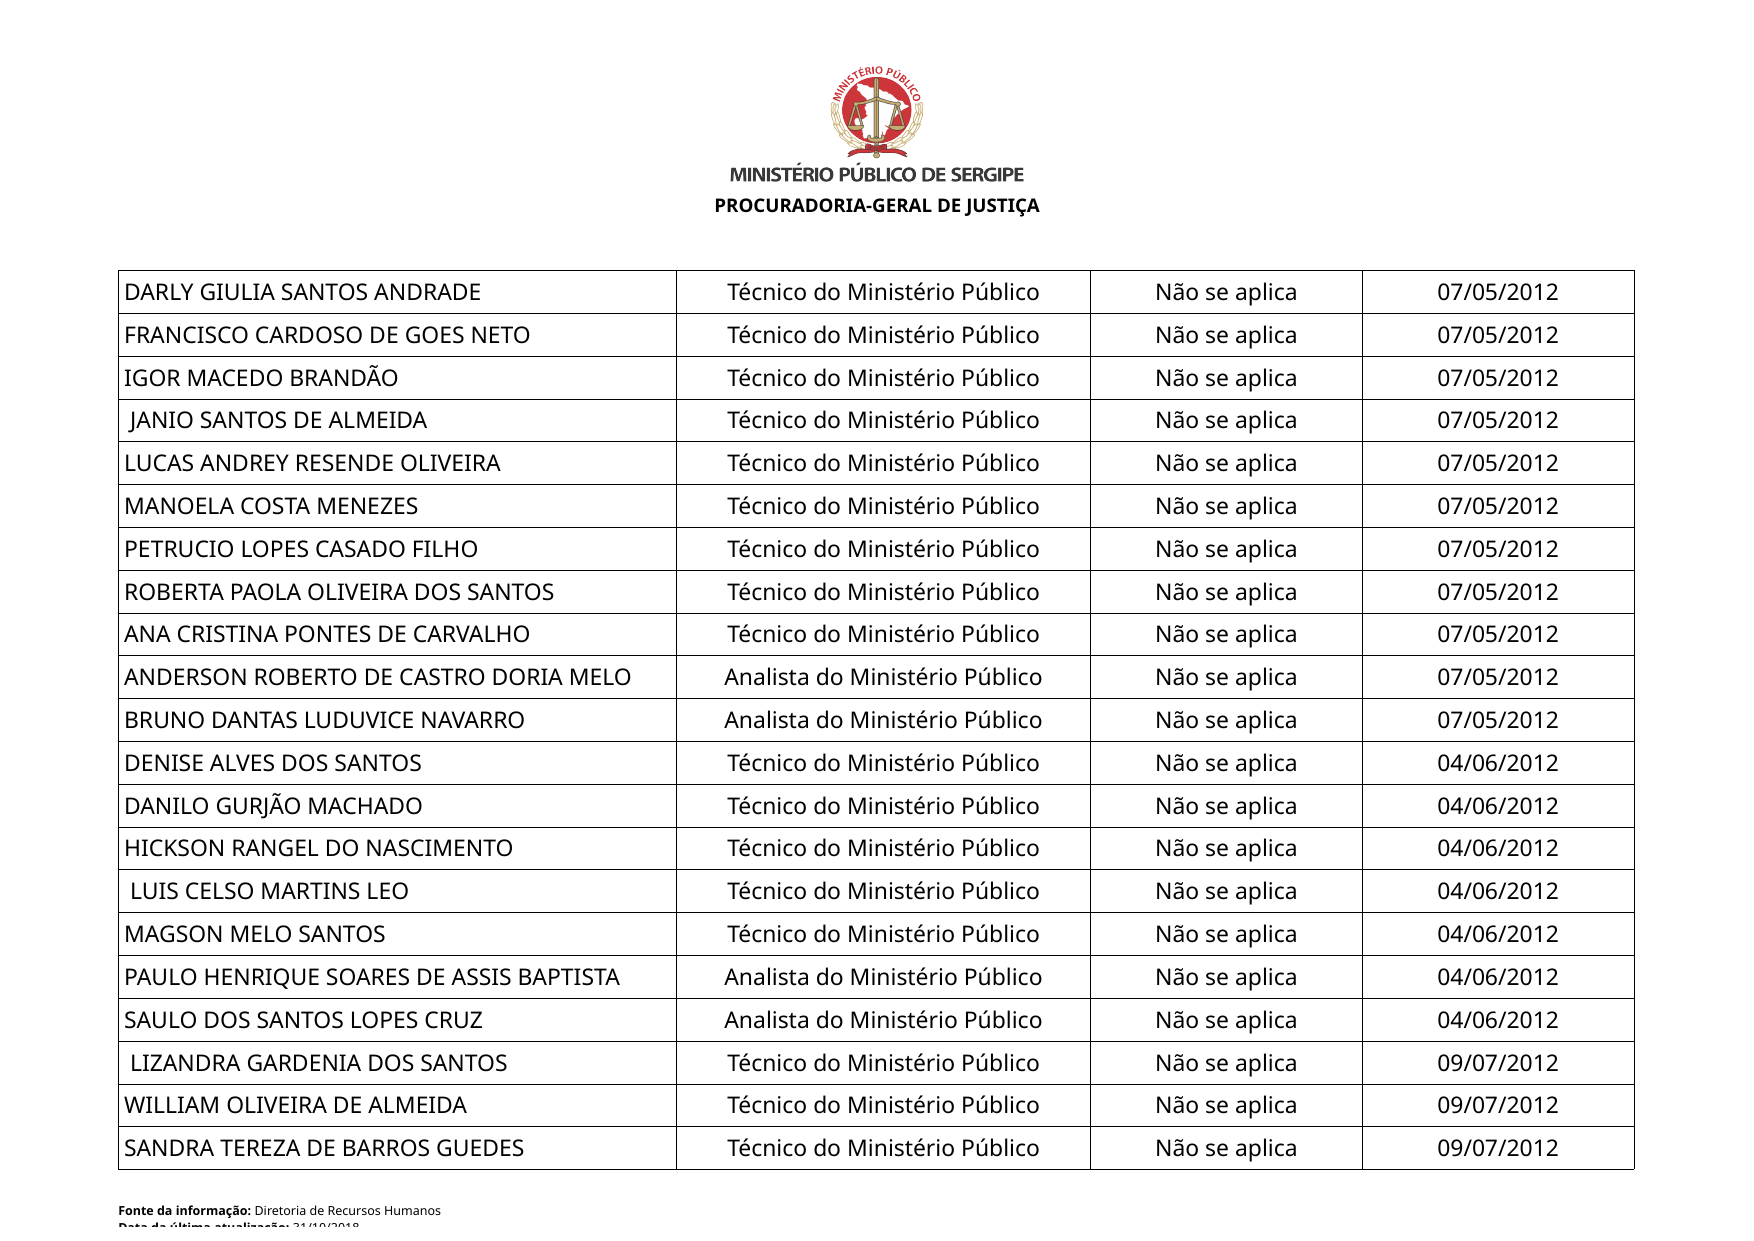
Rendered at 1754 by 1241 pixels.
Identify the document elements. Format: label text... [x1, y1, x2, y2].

table_cell FRANCISCO CARDOSO DE GOES NETO [119, 314, 676, 356]
table_cell Não se aplica [1091, 656, 1362, 698]
table_cell 07/05/2012 [1363, 314, 1634, 356]
table_cell IGOR MACEDO BRANDÃO [119, 357, 676, 398]
table_cell 09/07/2012 [1363, 1127, 1634, 1169]
table_cell Técnico do Ministério Público [677, 442, 1090, 484]
table_cell SANDRA TEREZA DE BARROS GUEDES [119, 1127, 676, 1169]
table_cell 04/06/2012 [1363, 999, 1634, 1041]
table_cell 04/06/2012 [1363, 913, 1634, 955]
table_cell 07/05/2012 [1363, 271, 1634, 313]
table_cell Não se aplica [1091, 1085, 1362, 1126]
table_cell DARLY GIULIA SANTOS ANDRADE [119, 271, 676, 313]
table_cell Técnico do Ministério Público [677, 1127, 1090, 1169]
table_cell PAULO HENRIQUE SOARES DE ASSIS BAPTISTA [119, 956, 676, 998]
table_cell Não se aplica [1091, 314, 1362, 356]
table_cell BRUNO DANTAS LUDUVICE NAVARRO [119, 699, 676, 741]
table_cell Técnico do Ministério Público [677, 400, 1090, 441]
table_cell PETRUCIO LOPES CASADO FILHO [119, 528, 676, 570]
table_cell 07/05/2012 [1363, 699, 1634, 741]
table_cell Técnico do Ministério Público [677, 357, 1090, 398]
table_cell Não se aplica [1091, 742, 1362, 784]
table_cell Técnico do Ministério Público [677, 571, 1090, 612]
table_cell Não se aplica [1091, 785, 1362, 827]
table_cell 04/06/2012 [1363, 828, 1634, 869]
table_cell Não se aplica [1091, 614, 1362, 655]
table_cell Não se aplica [1091, 528, 1362, 570]
table_cell Não se aplica [1091, 956, 1362, 998]
table_cell Técnico do Ministério Público [677, 742, 1090, 784]
table_cell LUCAS ANDREY RESENDE OLIVEIRA [119, 442, 676, 484]
table_cell 07/05/2012 [1363, 571, 1634, 612]
table_cell ANA CRISTINA PONTES DE CARVALHO [119, 614, 676, 655]
table_cell DANILO GURJÃO MACHADO [119, 785, 676, 827]
table_cell Não se aplica [1091, 999, 1362, 1041]
table_cell Técnico do Ministério Público [677, 913, 1090, 955]
table_cell Não se aplica [1091, 357, 1362, 398]
table_cell 07/05/2012 [1363, 614, 1634, 655]
table_cell JANIO SANTOS DE ALMEIDA [119, 400, 676, 441]
table_cell 04/06/2012 [1363, 785, 1634, 827]
table_cell LUIS CELSO MARTINS LEO [119, 870, 676, 912]
table_cell 07/05/2012 [1363, 485, 1634, 527]
table_cell ROBERTA PAOLA OLIVEIRA DOS SANTOS [119, 571, 676, 612]
table_cell Técnico do Ministério Público [677, 528, 1090, 570]
table_cell 04/06/2012 [1363, 956, 1634, 998]
table_cell MANOELA COSTA MENEZES [119, 485, 676, 527]
picture [730, 66, 1024, 185]
table_cell WILLIAM OLIVEIRA DE ALMEIDA [119, 1085, 676, 1126]
table_cell Analista do Ministério Público [677, 999, 1090, 1041]
table_cell Não se aplica [1091, 400, 1362, 441]
table_cell Técnico do Ministério Público [677, 870, 1090, 912]
table_cell Técnico do Ministério Público [677, 785, 1090, 827]
table_cell Analista do Ministério Público [677, 699, 1090, 741]
table_cell MAGSON MELO SANTOS [119, 913, 676, 955]
table_cell Não se aplica [1091, 699, 1362, 741]
table_cell Não se aplica [1091, 571, 1362, 612]
table_cell Não se aplica [1091, 828, 1362, 869]
table_cell Não se aplica [1091, 485, 1362, 527]
table_cell ANDERSON ROBERTO DE CASTRO DORIA MELO [119, 656, 676, 698]
table_cell Analista do Ministério Público [677, 656, 1090, 698]
table_cell 07/05/2012 [1363, 442, 1634, 484]
table_cell 04/06/2012 [1363, 870, 1634, 912]
table_cell DENISE ALVES DOS SANTOS [119, 742, 676, 784]
table_cell 04/06/2012 [1363, 742, 1634, 784]
table_cell 07/05/2012 [1363, 656, 1634, 698]
table_cell Técnico do Ministério Público [677, 1085, 1090, 1126]
table_cell HICKSON RANGEL DO NASCIMENTO [119, 828, 676, 869]
table_cell 07/05/2012 [1363, 400, 1634, 441]
table_cell 09/07/2012 [1363, 1042, 1634, 1083]
table_cell Técnico do Ministério Público [677, 271, 1090, 313]
table_cell Não se aplica [1091, 1127, 1362, 1169]
table_cell LIZANDRA GARDENIA DOS SANTOS [119, 1042, 676, 1083]
table_cell 09/07/2012 [1363, 1085, 1634, 1126]
table_cell Técnico do Ministério Público [677, 485, 1090, 527]
table_cell Técnico do Ministério Público [677, 1042, 1090, 1083]
table_cell Não se aplica [1091, 271, 1362, 313]
table_cell 07/05/2012 [1363, 357, 1634, 398]
table_cell 07/05/2012 [1363, 528, 1634, 570]
table_cell Não se aplica [1091, 1042, 1362, 1083]
table_cell Não se aplica [1091, 913, 1362, 955]
table_cell Técnico do Ministério Público [677, 614, 1090, 655]
table_cell Não se aplica [1091, 870, 1362, 912]
table_cell Não se aplica [1091, 442, 1362, 484]
table_cell Técnico do Ministério Público [677, 314, 1090, 356]
table_cell Técnico do Ministério Público [677, 828, 1090, 869]
table_cell SAULO DOS SANTOS LOPES CRUZ [119, 999, 676, 1041]
table_cell Analista do Ministério Público [677, 956, 1090, 998]
